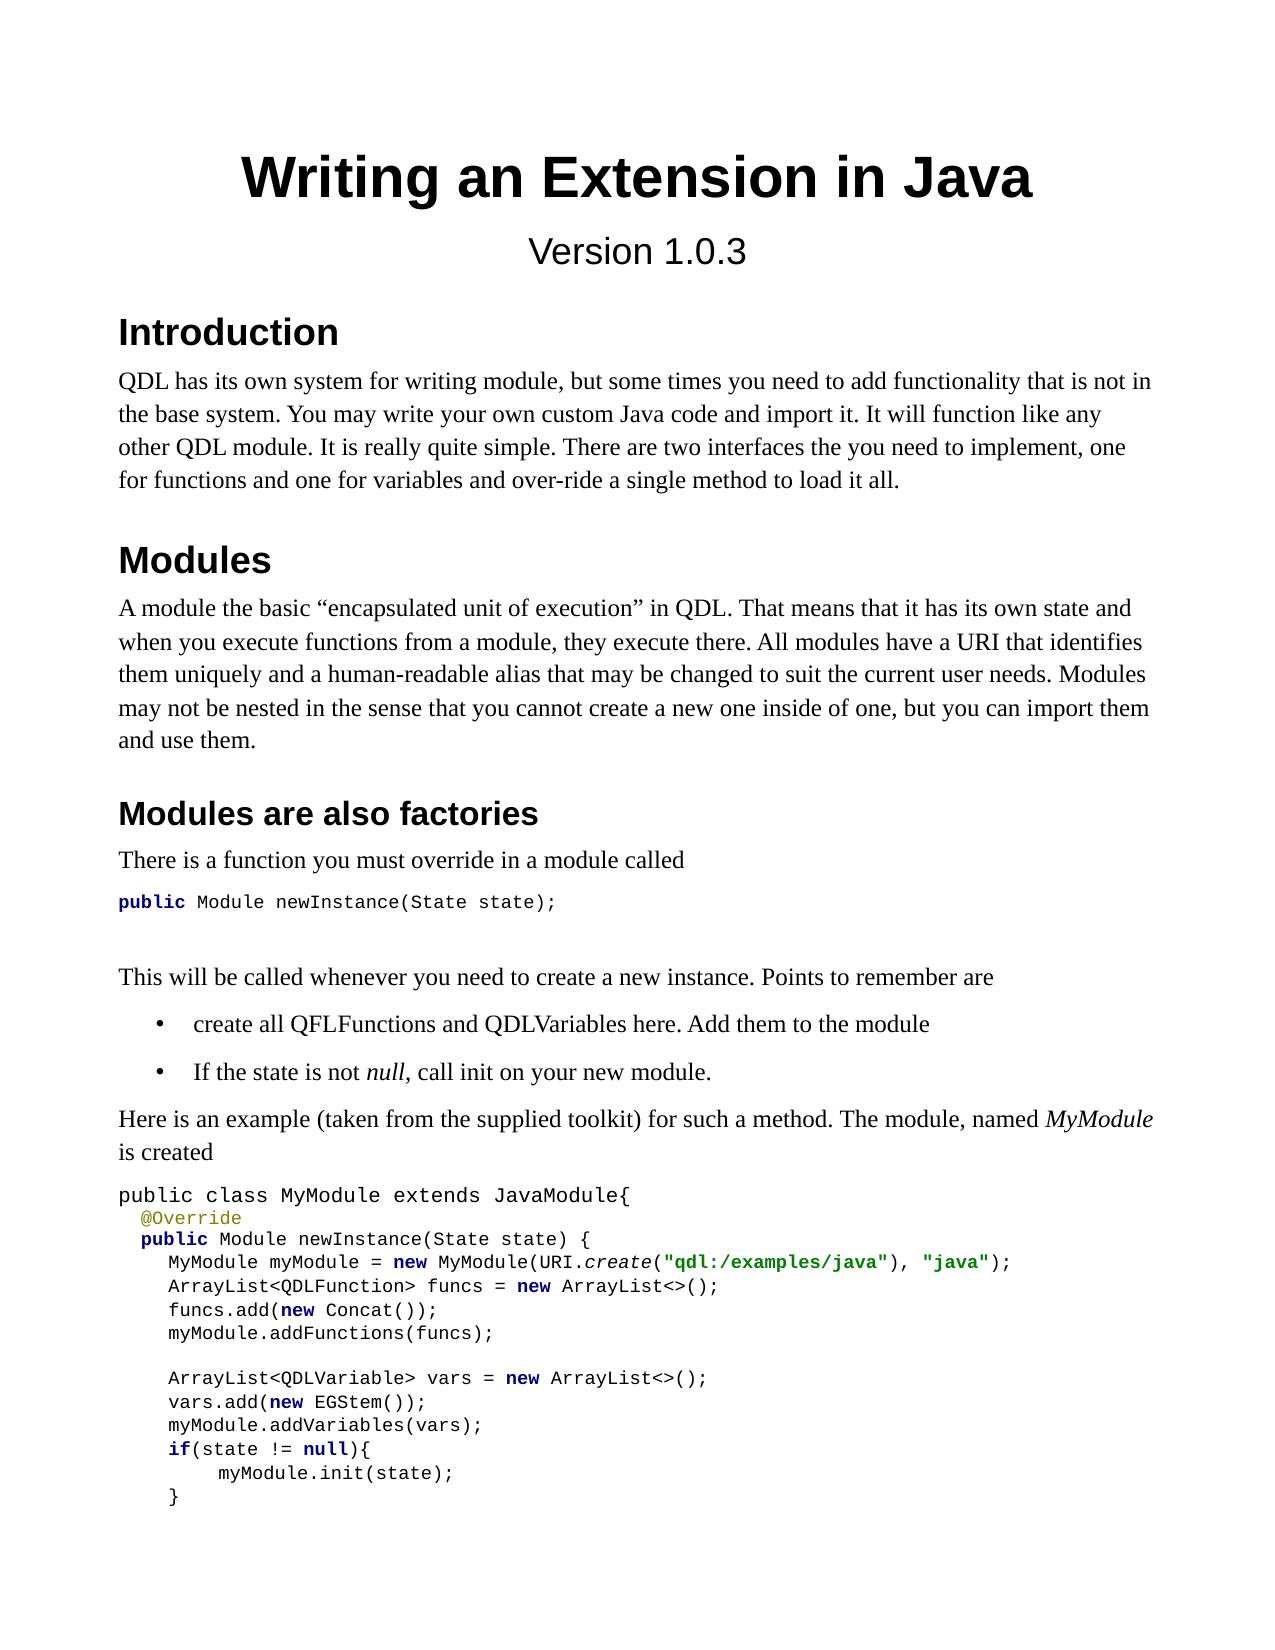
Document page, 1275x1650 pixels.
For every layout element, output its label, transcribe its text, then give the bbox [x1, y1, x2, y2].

title Writing an Extension in Java [118, 143, 1157, 210]
text A module the basic “encapsulated unit of execution” in QDL. That means that it has its own state and when you execute functions from a module, they execute there. All modules have a URI that identifies them uniquely and a human-readable alias that may be changed to suit the current user needs. Modules may not be nested in the sense that you cannot create a new one inside of one, but you can import them and use them. [118, 593, 1157, 754]
text myModule.init(state); [118, 1462, 1157, 1485]
text @Override [118, 1209, 1157, 1230]
list If the state is not null, call init on your new module. [156, 1057, 1157, 1086]
text public Module newInstance(State state) { [118, 1230, 1157, 1251]
text if(state != null){ [118, 1438, 1157, 1462]
text MyModule myModule = new MyModule(URI.create("qdl:/examples/java"), "java"); [118, 1251, 1157, 1275]
text myModule.addVariables(vars); [118, 1414, 1157, 1438]
text public Module newInstance(State state); [118, 893, 1157, 914]
text There is a function you must override in a module called [118, 845, 1157, 874]
subtitle Modules are also factories [118, 794, 1157, 833]
text } [118, 1485, 1157, 1509]
subtitle Version 1.0.3 [118, 229, 1157, 272]
subtitle Modules [118, 537, 1157, 581]
text This will be called whenever you need to create a new instance. Points to remember are [118, 962, 1157, 990]
text public class MyModule extends JavaModule{ [118, 1185, 1157, 1209]
text ArrayList<QDLFunction> funcs = new ArrayList<>(); [118, 1275, 1157, 1298]
text funcs.add(new Concat()); [118, 1298, 1157, 1322]
text vars.add(new EGStem()); [118, 1391, 1157, 1414]
text ArrayList<QDLVariable> vars = new ArrayList<>(); [118, 1367, 1157, 1391]
text myModule.addFunctions(funcs); [118, 1322, 1157, 1346]
text QDL has its own system for writing module, but some times you need to add functionality that is not in the base system. You may write your own custom Java code and import it. It will function like any other QDL module. It is really quite simple. There are two interfaces the you need to implement, one for functions and one for variables and over-ride a single method to load it all. [118, 366, 1157, 493]
subtitle Introduction [118, 309, 1157, 353]
text Here is an example (taken from the supplied toolkit) for such a method. The module, named MyModule is created [118, 1104, 1157, 1166]
list create all QFLFunctions and QDLVariables here. Add them to the module [156, 1009, 1157, 1038]
